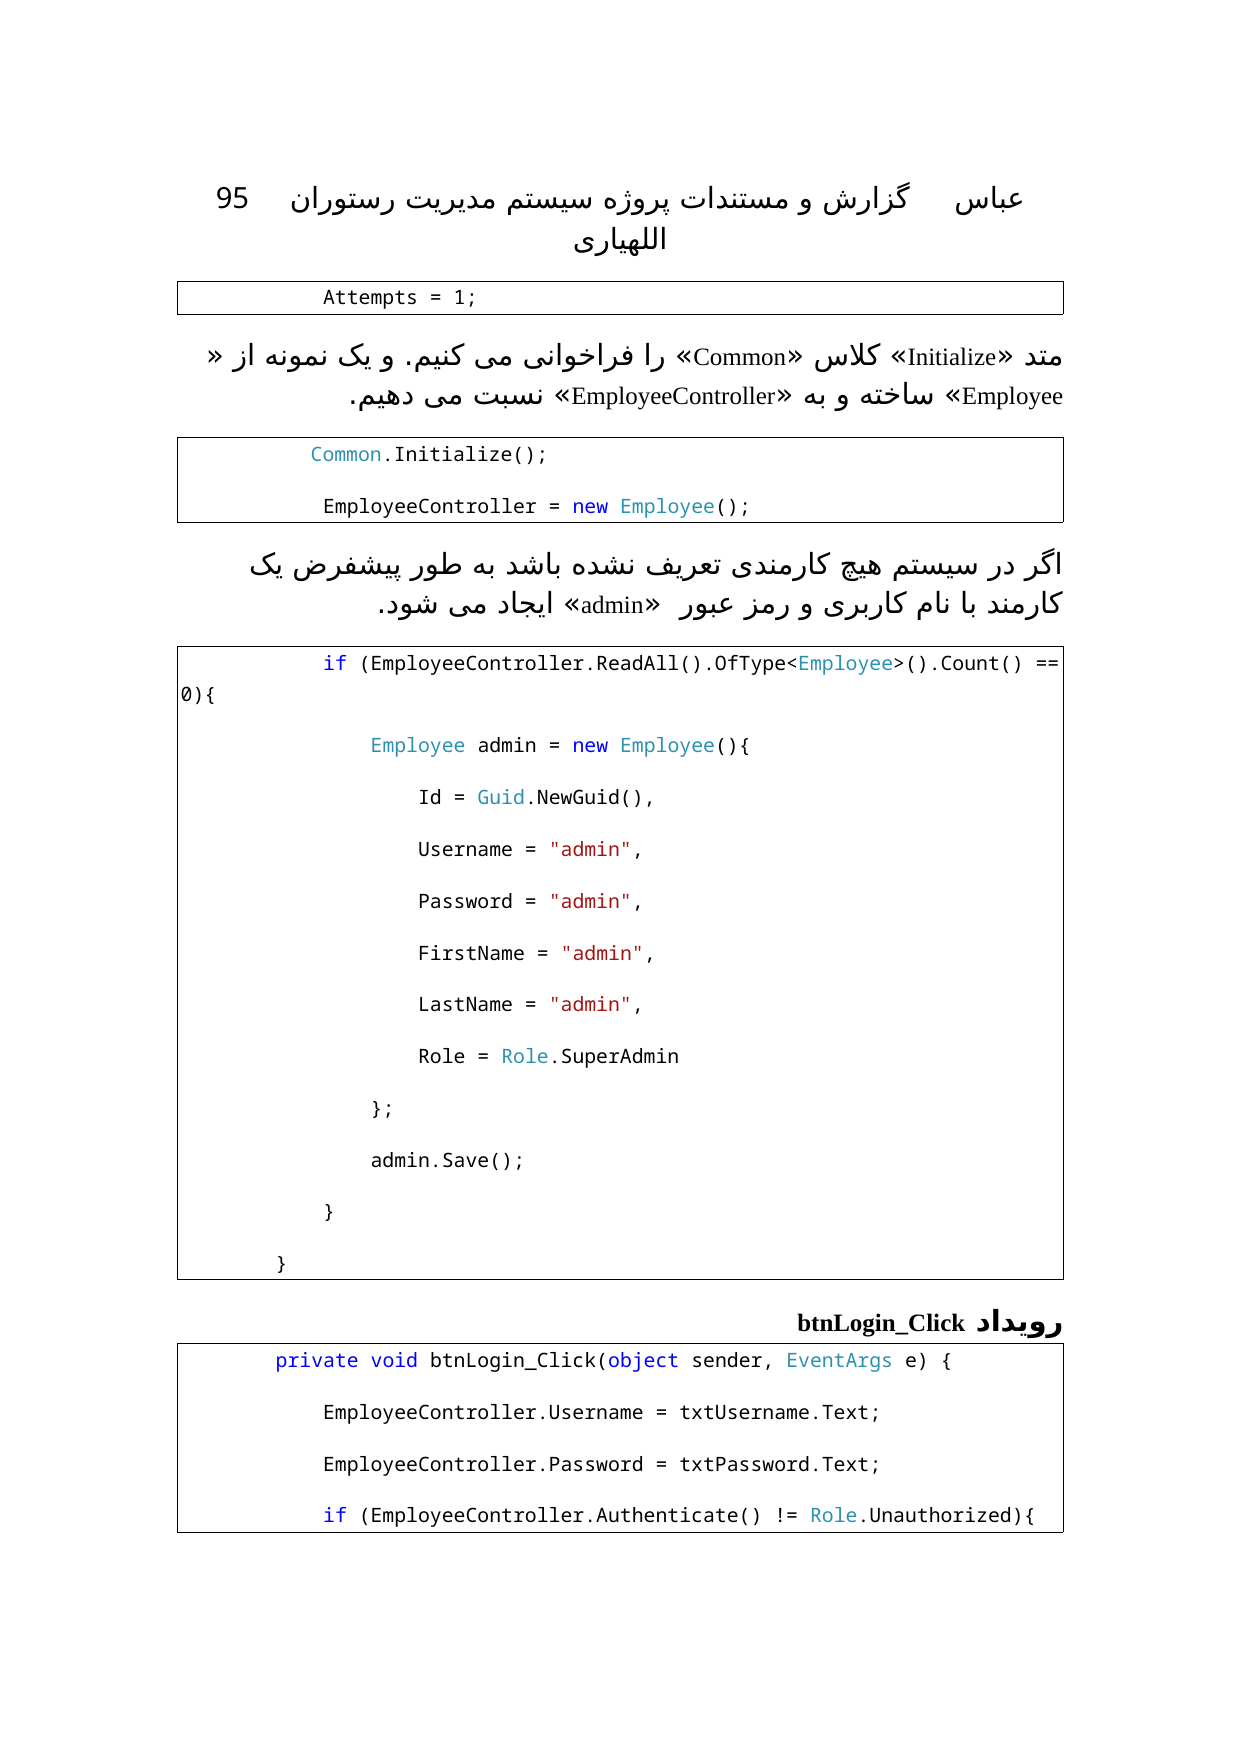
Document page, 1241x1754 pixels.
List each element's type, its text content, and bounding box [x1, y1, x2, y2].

text متد «Initialize» کلاس «Common» را فراخوانی می کنیم. و یک نمونه از «Employee» ساخته و به «EmployeeController» نسبت می دهیم. [177, 338, 1063, 411]
text Attempts = 1; [178, 282, 1063, 314]
text اگر در سیستم هیچ کارمندی تعریف نشده باشد به طور پیشفرض یک کارمند با نام کاربری و رمز عبور «admin» ایجاد می شود. [177, 547, 1063, 620]
text Role = Role.SuperAdmin [178, 1039, 1063, 1069]
text } [178, 1194, 1063, 1224]
text EmployeeController.Username = txtUsername.Text; [178, 1395, 1063, 1425]
text EmployeeController = new Employee(); [178, 489, 1063, 522]
text EmployeeController.Password = txtPassword.Text; [178, 1447, 1063, 1477]
text Common.Initialize(); [178, 438, 1063, 467]
text FirstName = "admin", [178, 936, 1063, 966]
text } [178, 1246, 1063, 1279]
subtitle رویداد btnLogin_Click [177, 1304, 1063, 1338]
text LastName = "admin", [178, 987, 1063, 1017]
text }; [178, 1091, 1063, 1121]
text admin.Save(); [178, 1143, 1063, 1173]
text Username = "admin", [178, 832, 1063, 862]
text if (EmployeeController.Authenticate() != Role.Unauthorized){ [178, 1498, 1063, 1532]
text Employee admin = new Employee(){ [178, 728, 1063, 759]
text if (EmployeeController.ReadAll().OfType<Employee>().Count() == 0){ [178, 647, 1063, 707]
text private void btnLogin_Click(object sender, EventArgs e) { [178, 1344, 1063, 1373]
text Id = Guid.NewGuid(), [178, 780, 1063, 810]
text Password = "admin", [178, 884, 1063, 914]
